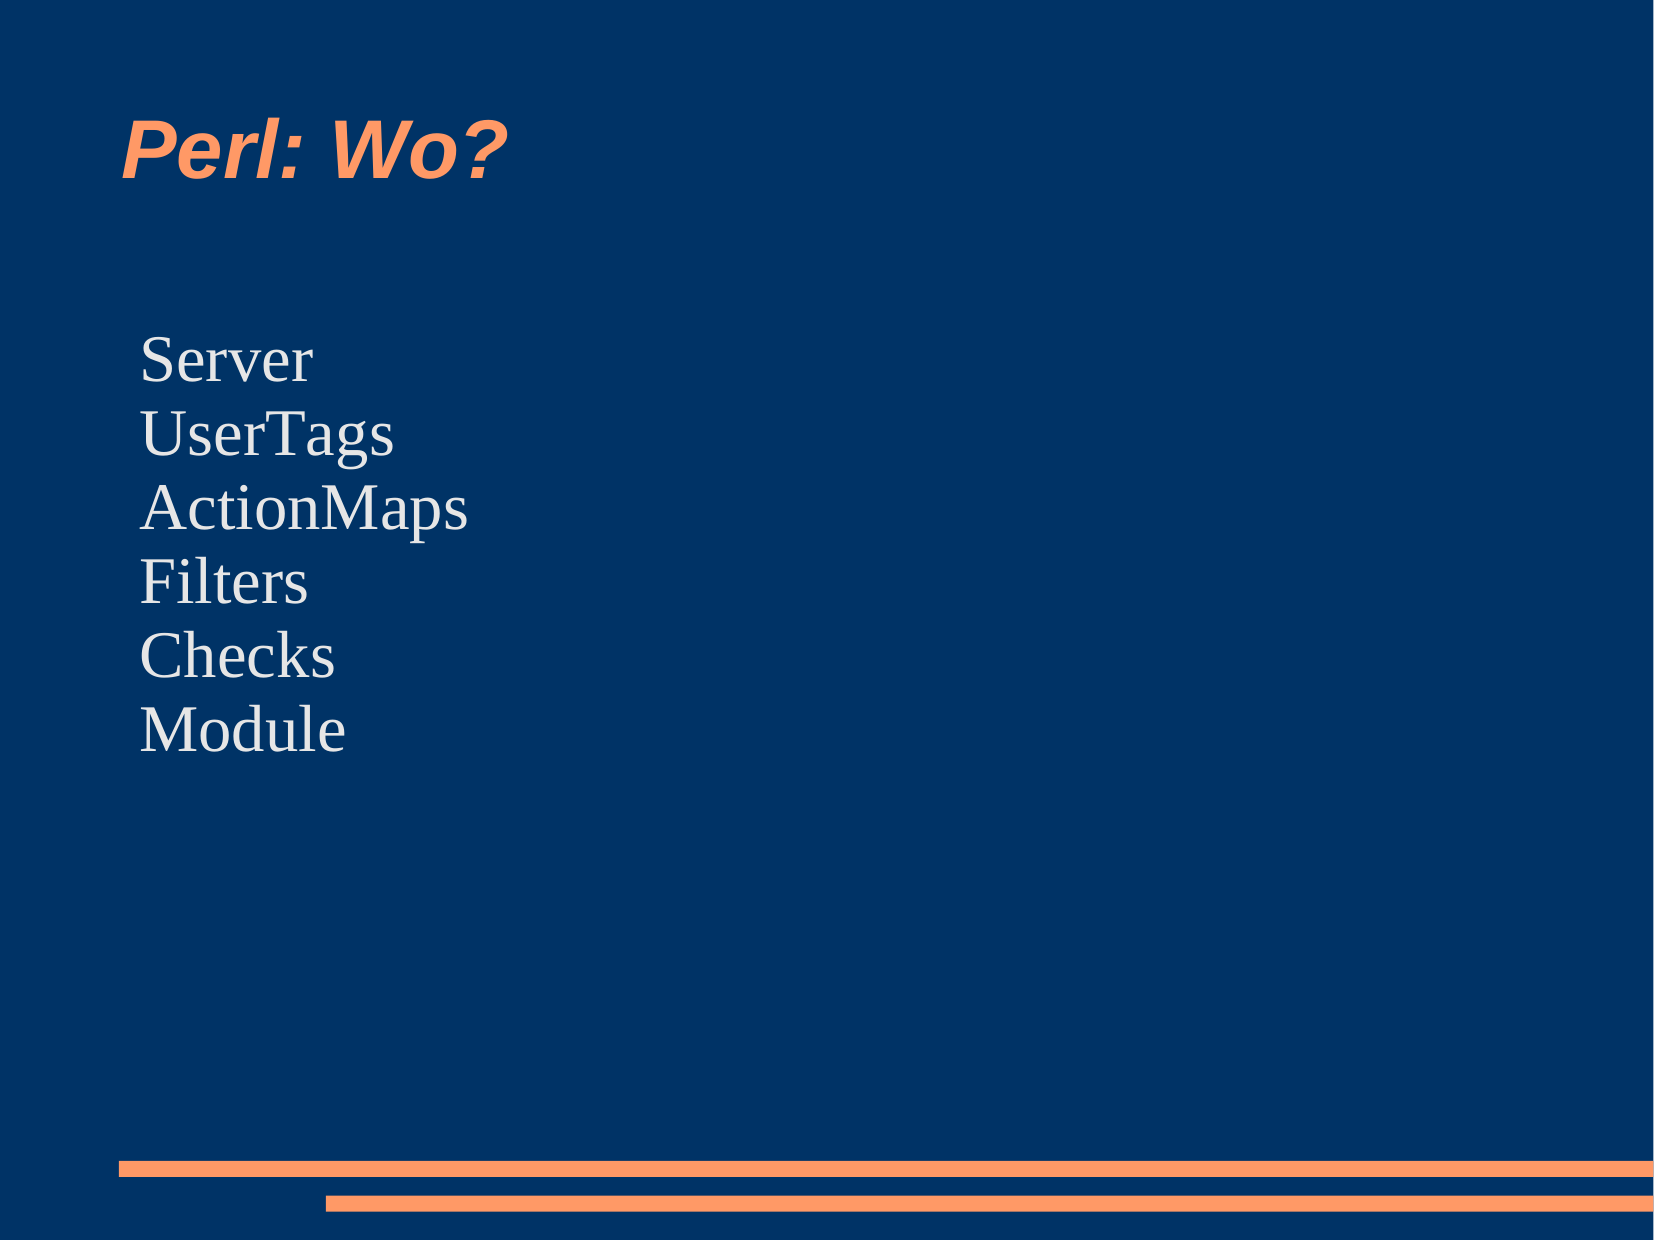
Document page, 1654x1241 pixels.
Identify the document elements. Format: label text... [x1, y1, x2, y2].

title Perl: Wo? [121, 53, 1534, 247]
list Server UserTags ActionMaps Filters Checks Module [121, 322, 1561, 1118]
